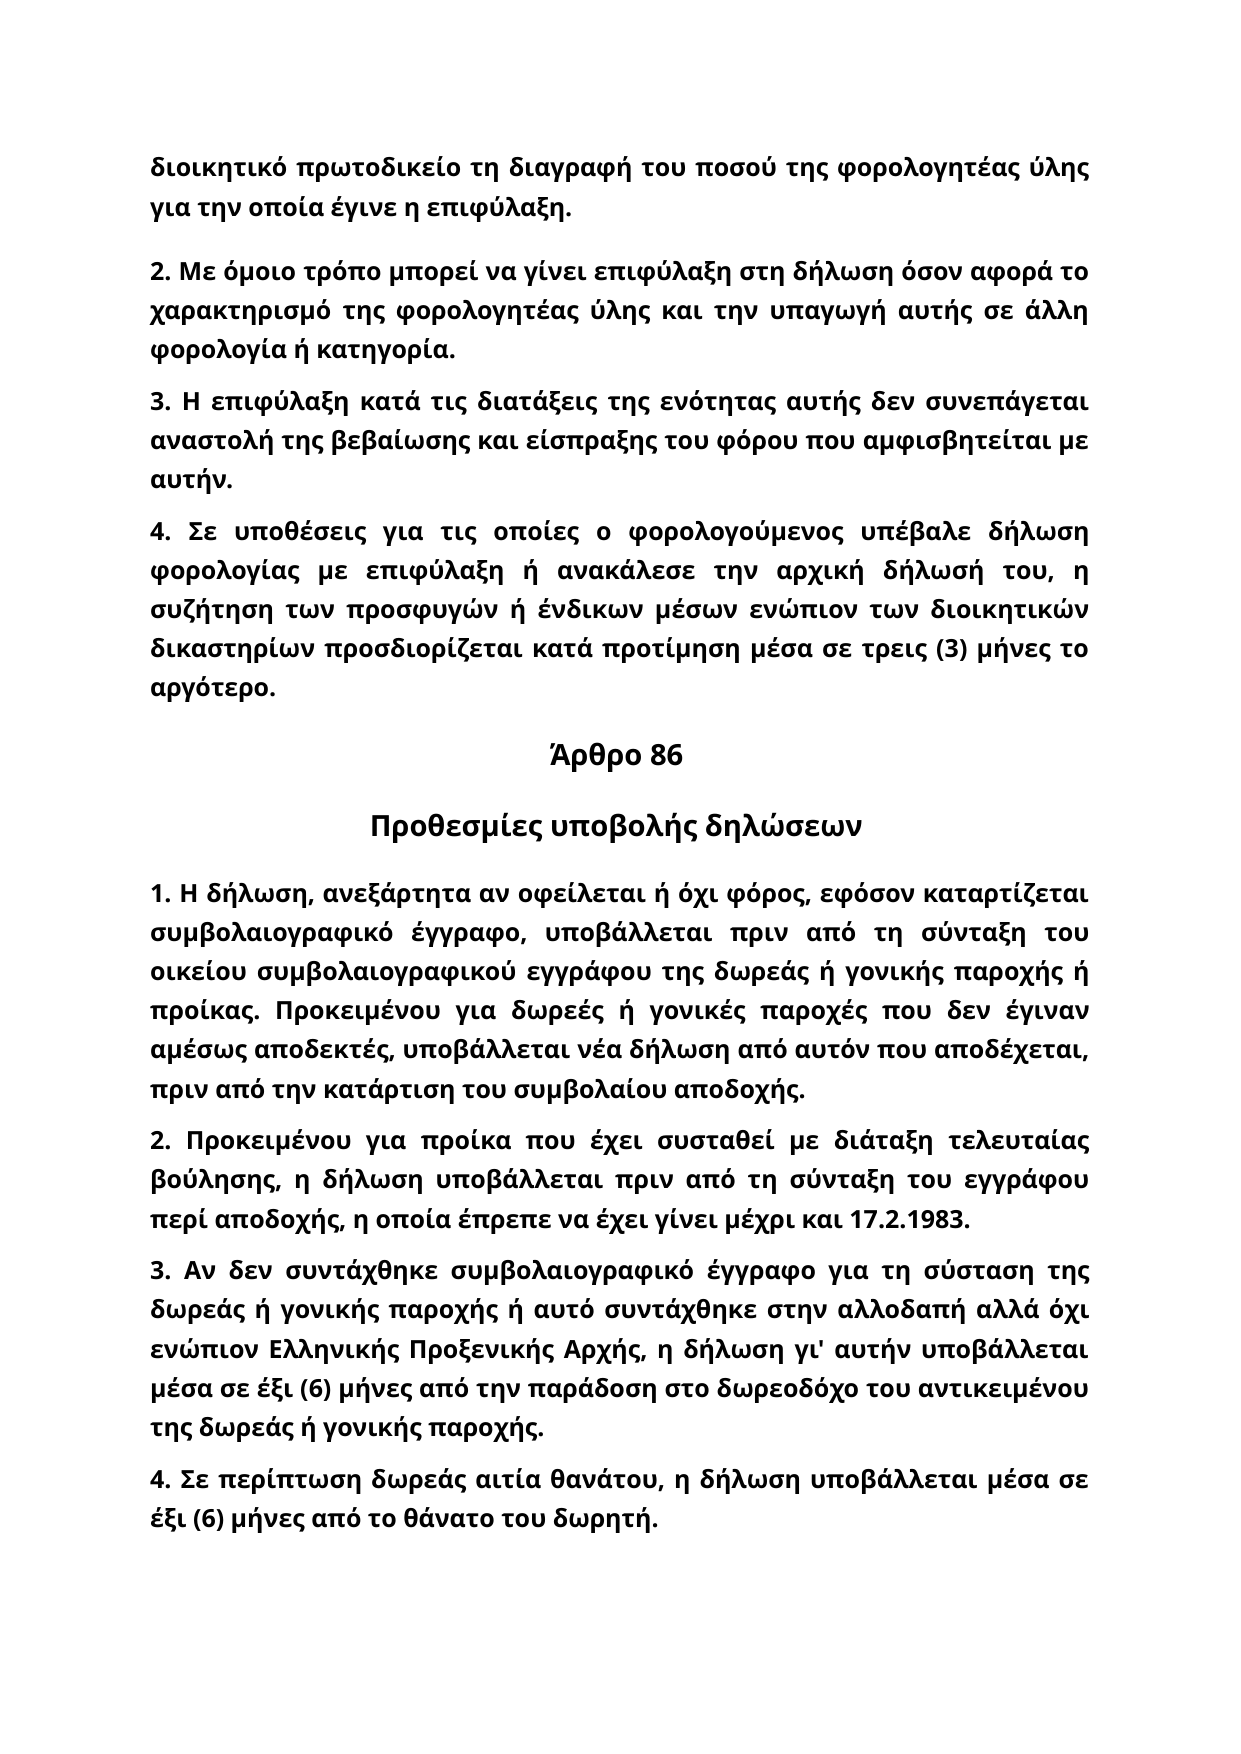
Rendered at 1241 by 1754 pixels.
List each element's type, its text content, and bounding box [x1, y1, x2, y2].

text 4. Σε περίπτωση δωρεάς αιτία θανάτου, η δήλωση υποβάλλεται μέσα σε έξι (6) μήνες από το θάνατο του δωρητή. [150, 1461, 1090, 1534]
text 3. Αν δεν συντάχθηκε συμβολαιογραφικό έγγραφο για τη σύσταση της δωρεάς ή γονικής παροχής ή αυτό συντάχθηκε στην αλλοδαπή αλλά όχι ενώπιον Ελληνικής Προξενικής Αρχής, η δήλωση γι' αυτήν υποβάλλεται μέσα σε έξι (6) μήνες από την παράδοση στο δωρεοδόχο του αντικειμένου της δωρεάς ή γονικής παροχής. [150, 1253, 1090, 1444]
text 4. Σε υποθέσεις για τις οποίες ο φορολογούμενος υπέβαλε δήλωση φορολογίας με επιφύλαξη ή ανακάλεσε την αρχική δήλωσή του, η συζήτηση των προσφυγών ή ένδικων μέσων ενώπιον των διοικητικών δικαστηρίων προσδιορίζεται κατά προτίμηση μέσα σε τρεις (3) μήνες το αργότερο. [150, 513, 1090, 704]
text διοικητικό πρωτοδικείο τη διαγραφή του ποσού της φορολογητέας ύλης για την οποία έγινε η επιφύλαξη. [150, 150, 1090, 223]
subtitle Προθεσμίες υποβολής δηλώσεων [150, 805, 1090, 844]
text 2. Προκειμένου για προίκα που έχει συσταθεί με διάταξη τελευταίας βούλησης, η δήλωση υποβάλλεται πριν από τη σύνταξη του εγγράφου περί αποδοχής, η οποία έπρεπε να έχει γίνει μέχρι και 17.2.1983. [150, 1123, 1090, 1235]
text 1. Η δήλωση, ανεξάρτητα αν οφείλεται ή όχι φόρος, εφόσον καταρτίζεται συμβολαιογραφικό έγγραφο, υποβάλλεται πριν από τη σύνταξη του οικείου συμβολαιογραφικού εγγράφου της δωρεάς ή γονικής παροχής ή προίκας. Προκειμένου για δωρεές ή γονικές παροχές που δεν έγιναν αμέσως αποδεκτές, υποβάλλεται νέα δήλωση από αυτόν που αποδέχεται, πριν από την κατάρτιση του συμβολαίου αποδοχής. [150, 875, 1090, 1105]
text 3. Η επιφύλαξη κατά τις διατάξεις της ενότητας αυτής δεν συνεπάγεται αναστολή της βεβαίωσης και είσπραξης του φόρου που αμφισβητείται με αυτήν. [150, 383, 1090, 496]
subtitle Άρθρο 86 [150, 734, 1090, 774]
text 2. Με όμοιο τρόπο μπορεί να γίνει επιφύλαξη στη δήλωση όσον αφορά το χαρακτηρισμό της φορολογητέας ύλης και την υπαγωγή αυτής σε άλλη φορολογία ή κατηγορία. [150, 253, 1090, 366]
